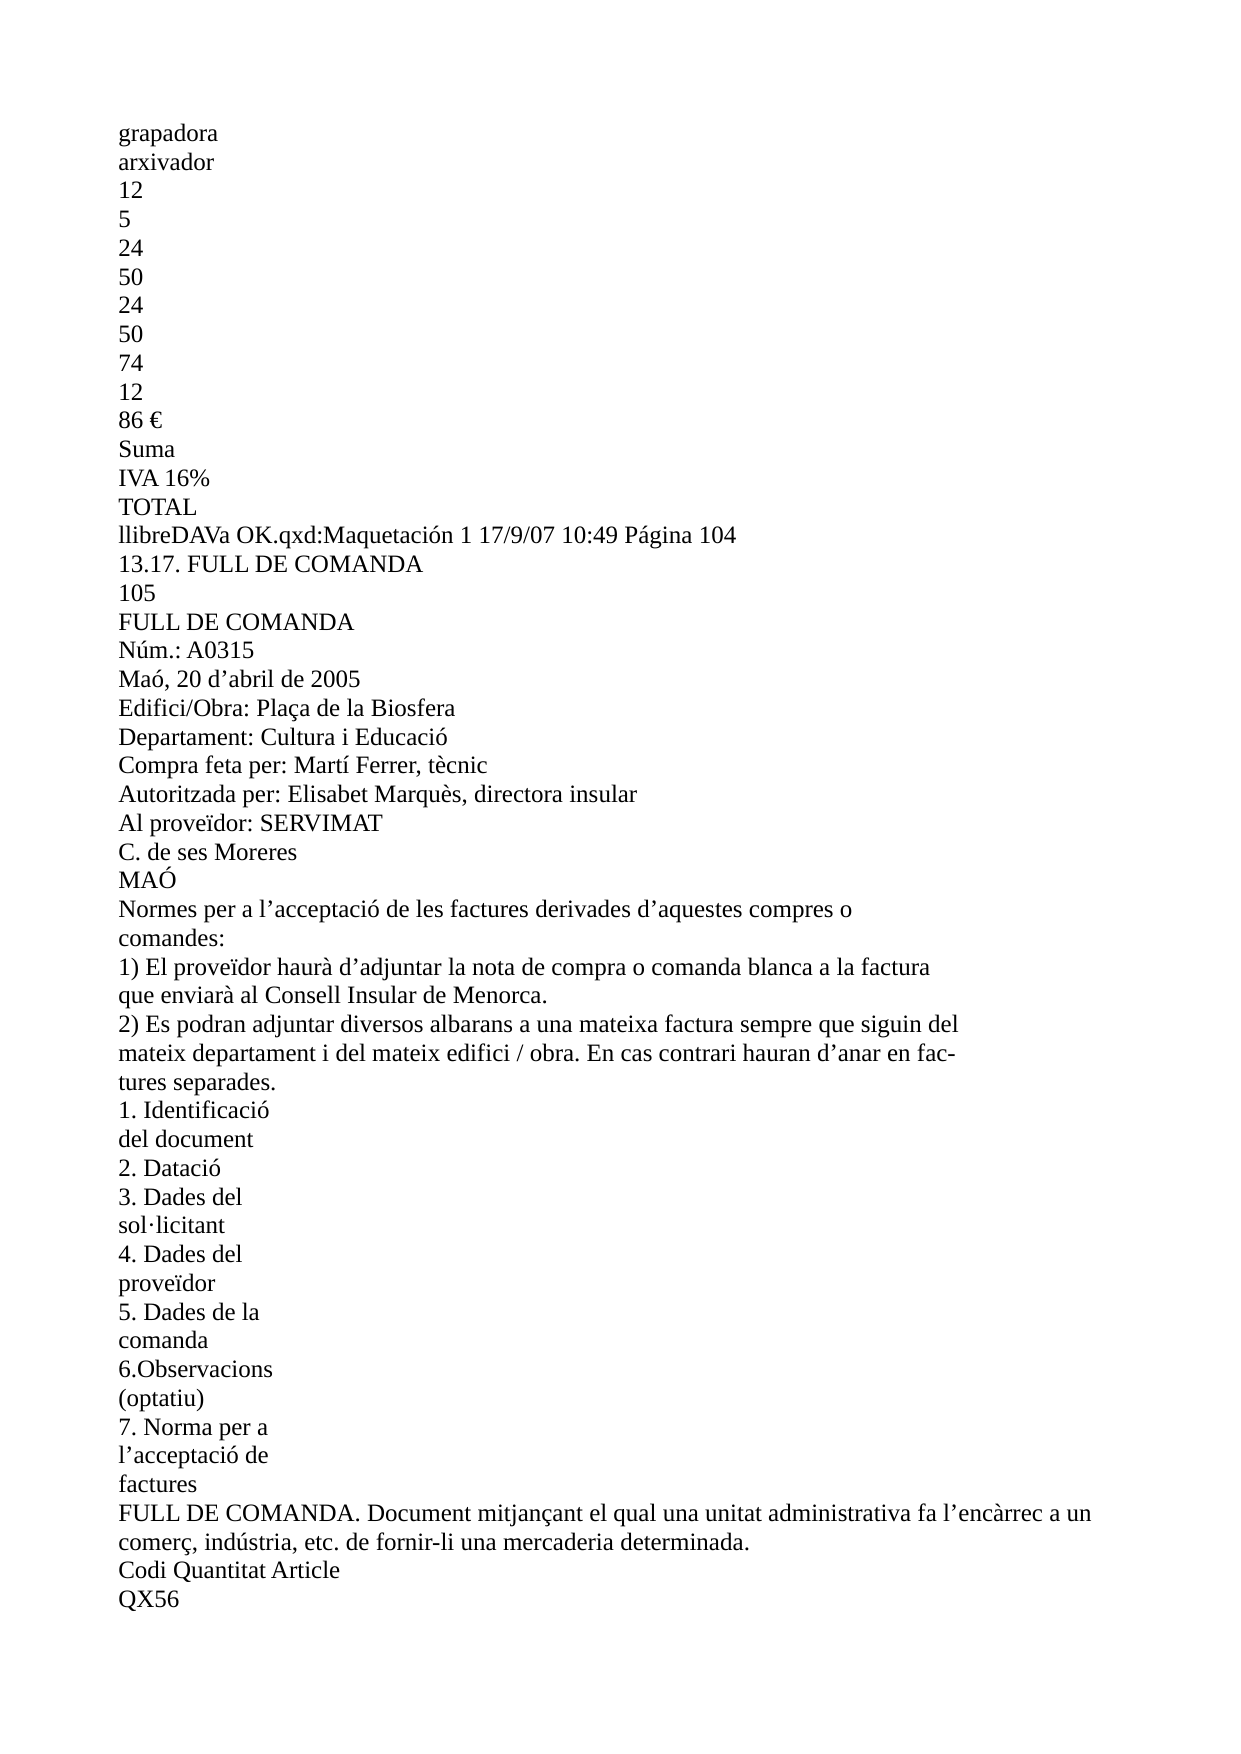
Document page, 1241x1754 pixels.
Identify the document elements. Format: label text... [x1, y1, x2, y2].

text arxivador [118, 147, 1122, 176]
text comerç, indústria, etc. de fornir-li una mercaderia determinada. [118, 1527, 1122, 1556]
text 12 [118, 377, 1122, 406]
text Codi Quantitat Article [118, 1556, 1122, 1584]
text factures [118, 1469, 1122, 1498]
text Edifici/Obra: Plaça de la Biosfera [118, 693, 1122, 722]
text 7. Norma per a [118, 1412, 1122, 1441]
text FULL DE COMANDA [118, 607, 1122, 636]
text del document [118, 1124, 1122, 1153]
text C. de ses Moreres [118, 837, 1122, 866]
text que enviarà al Consell Insular de Menorca. [118, 981, 1122, 1009]
text comanda [118, 1326, 1122, 1354]
text 3. Dades del [118, 1182, 1122, 1211]
text 24 [118, 233, 1122, 262]
text 6.Observacions [118, 1354, 1122, 1383]
text Compra feta per: Martí Ferrer, tècnic [118, 751, 1122, 779]
text QX56 [118, 1584, 1122, 1613]
text 5 [118, 204, 1122, 233]
text 50 [118, 319, 1122, 348]
text l’acceptació de [118, 1441, 1122, 1469]
text 50 [118, 262, 1122, 291]
text FULL DE COMANDA. Document mitjançant el qual una unitat administrativa fa l’encàrrec a un [118, 1498, 1122, 1527]
text mateix departament i del mateix edifici / obra. En cas contrari hauran d’anar en fac- [118, 1038, 1122, 1067]
text Al proveïdor: SERVIMAT [118, 808, 1122, 837]
text 74 [118, 348, 1122, 377]
text IVA 16% [118, 463, 1122, 492]
text 1) El proveïdor haurà d’adjuntar la nota de compra o comanda blanca a la factura [118, 952, 1122, 981]
text Núm.: A0315 [118, 636, 1122, 664]
text 12 [118, 176, 1122, 204]
text tures separades. [118, 1067, 1122, 1096]
text comandes: [118, 923, 1122, 952]
text proveïdor [118, 1268, 1122, 1297]
text 4. Dades del [118, 1239, 1122, 1268]
text TOTAL [118, 492, 1122, 521]
text Autoritzada per: Elisabet Marquès, directora insular [118, 779, 1122, 808]
text Normes per a l’acceptació de les factures derivades d’aquestes compres o [118, 894, 1122, 923]
text sol·licitant [118, 1211, 1122, 1239]
text 105 [118, 578, 1122, 607]
text Suma [118, 434, 1122, 463]
text (optatiu) [118, 1383, 1122, 1412]
text grapadora [118, 118, 1122, 147]
text Maó, 20 d’abril de 2005 [118, 664, 1122, 693]
text llibreDAVa OK.qxd:Maquetación 1 17/9/07 10:49 Página 104 [118, 521, 1122, 549]
text 24 [118, 291, 1122, 319]
text 2. Datació [118, 1153, 1122, 1182]
text 1. Identificació [118, 1096, 1122, 1124]
text 2) Es podran adjuntar diversos albarans a una mateixa factura sempre que siguin del [118, 1009, 1122, 1038]
text MAÓ [118, 866, 1122, 894]
text Departament: Cultura i Educació [118, 722, 1122, 751]
text 86 € [118, 406, 1122, 434]
text 13.17. FULL DE COMANDA [118, 549, 1122, 578]
text 5. Dades de la [118, 1297, 1122, 1326]
